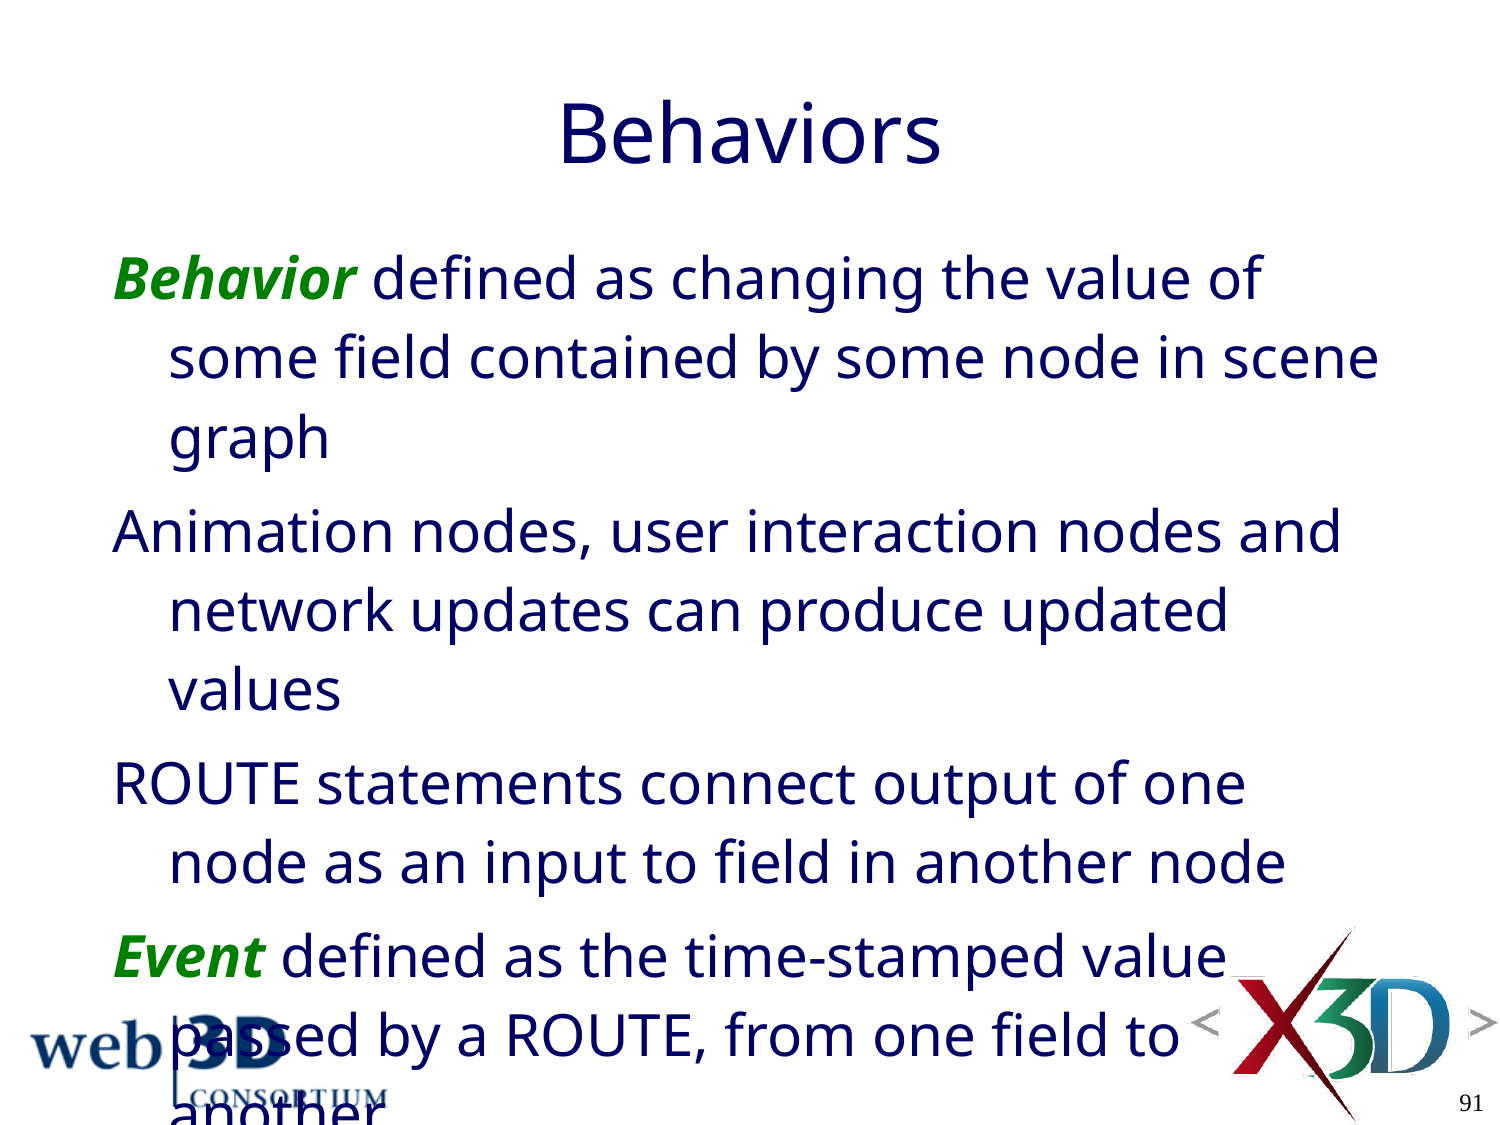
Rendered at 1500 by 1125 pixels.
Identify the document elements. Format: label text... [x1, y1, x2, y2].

picture [303, 1108, 319, 1118]
picture [211, 1108, 227, 1118]
title Behaviors [112, 44, 1388, 218]
picture [338, 1107, 354, 1116]
picture [1187, 926, 1500, 1125]
list Behavior defined as changing the value of some field contained by some node in scene graph Animation nodes, user interaction nodes and network updates can produce updated values ROUTE statements connect output of one node as an input to field in another node Event defined as the time-stamped value passed by a ROUTE, from one field to another Thus the values held by nodes in scene graph can change as time advances [112, 237, 1388, 1084]
picture [12, 998, 413, 1118]
picture [246, 1107, 264, 1118]
